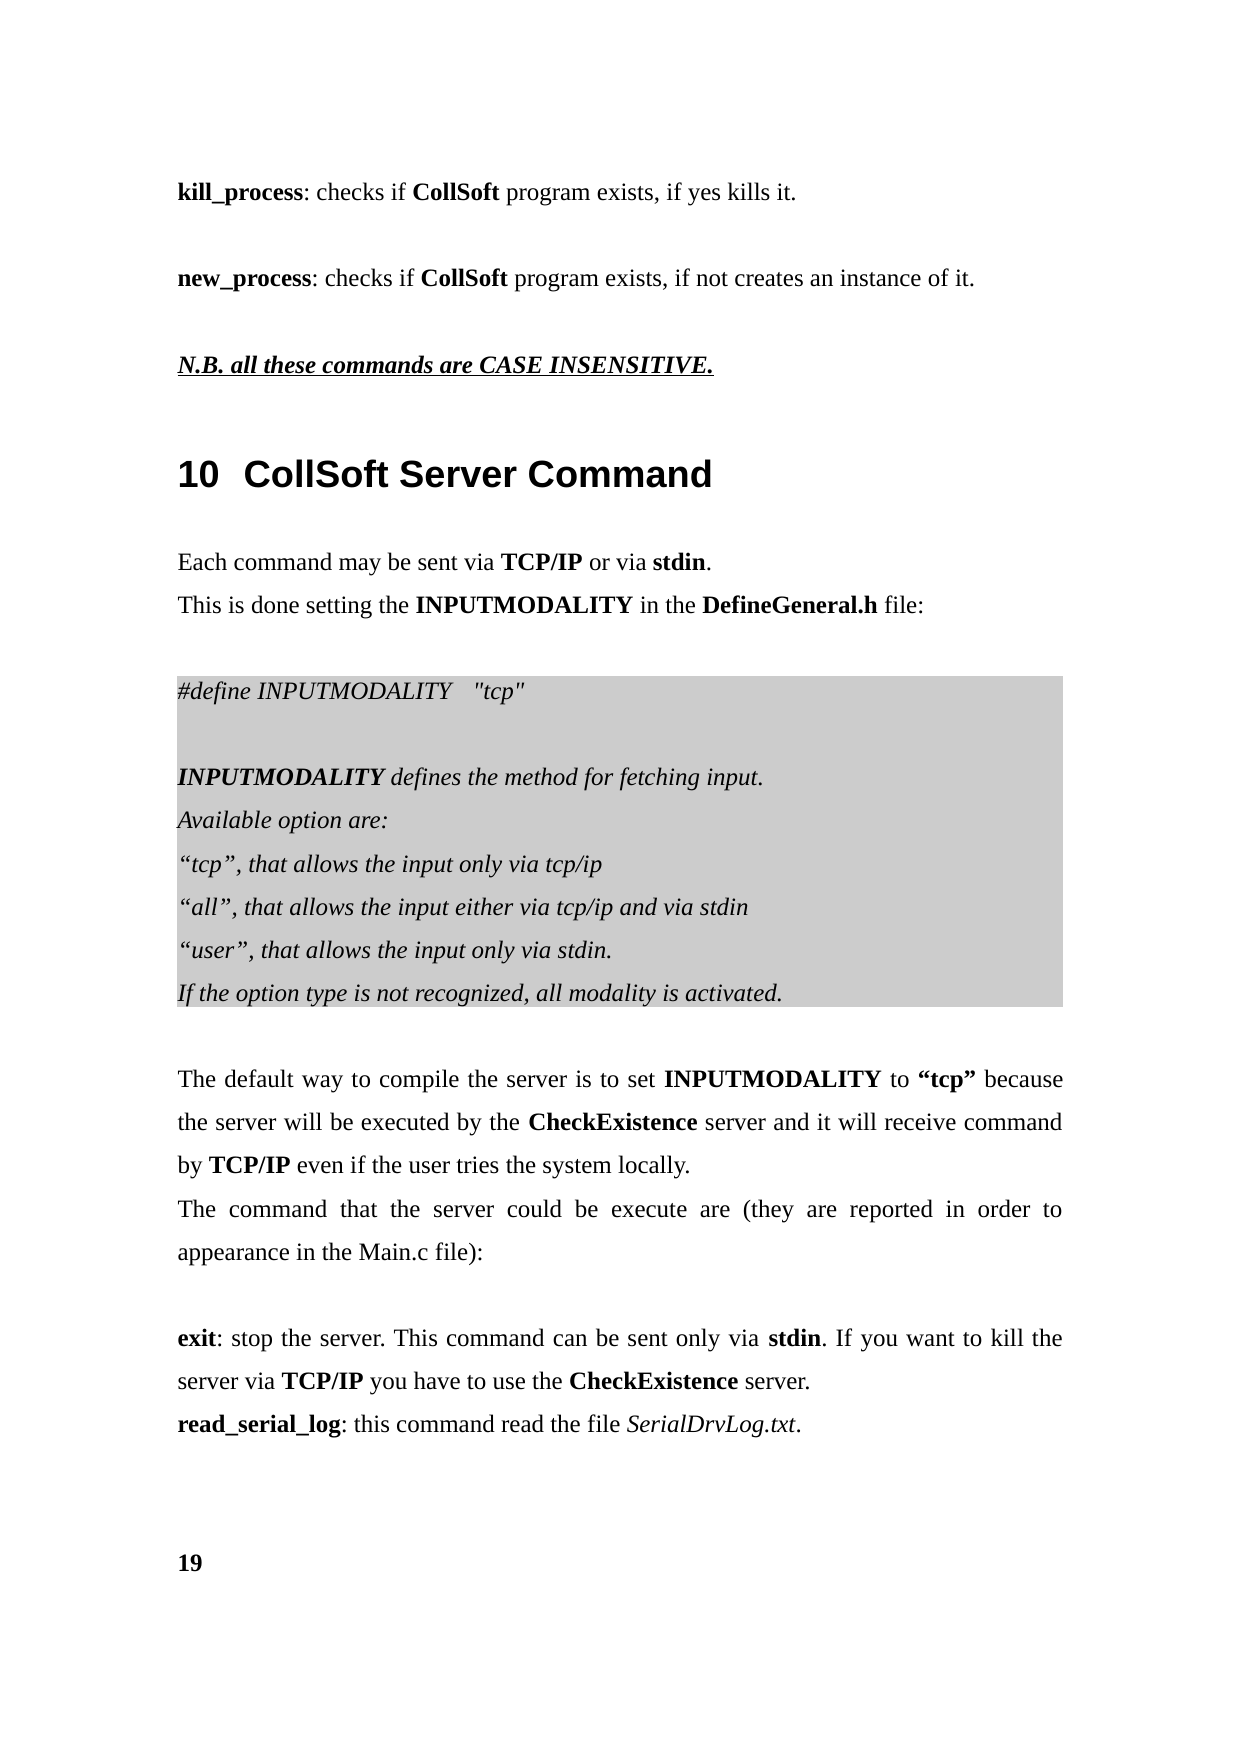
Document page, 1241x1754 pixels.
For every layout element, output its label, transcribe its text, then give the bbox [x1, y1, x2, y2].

text #define INPUTMODALITY "tcp" [177, 676, 1063, 705]
text read_serial_log: this command read the file SerialDrvLog.txt. [177, 1409, 1063, 1438]
subtitle CollSoft Server Command [177, 452, 1063, 496]
text This is done setting the INPUTMODALITY in the DefineGeneral.h file: [177, 590, 1063, 619]
text new_process: checks if CollSoft program exists, if not creates an instance of it. [177, 263, 1063, 292]
text “all”, that allows the input either via tcp/ip and via stdin [177, 892, 1063, 921]
text N.B. all these commands are CASE INSENSITIVE. [177, 350, 1063, 378]
text The default way to compile the server is to set INPUTMODALITY to “tcp” because the server will be executed by the CheckExistence server and it will receive command by TCP/IP even if the user tries the system locally. [177, 1064, 1063, 1179]
text “tcp”, that allows the input only via tcp/ip [177, 849, 1063, 877]
text The command that the server could be execute are (they are reported in order to appearance in the Main.c file): [177, 1194, 1063, 1266]
text Each command may be sent via TCP/IP or via stdin. [177, 547, 1063, 576]
text “user”, that allows the input only via stdin. [177, 935, 1063, 964]
text Available option are: [177, 806, 1063, 834]
text kill_process: checks if CollSoft program exists, if yes kills it. [177, 177, 1063, 206]
text exit: stop the server. This command can be sent only via stdin. If you want to kill the server via TCP/IP you have to use the CheckExistence server. [177, 1323, 1063, 1395]
text INPUTMODALITY defines the method for fetching input. [177, 762, 1063, 791]
text If the option type is not recognized, all modality is activated. [177, 978, 1063, 1007]
